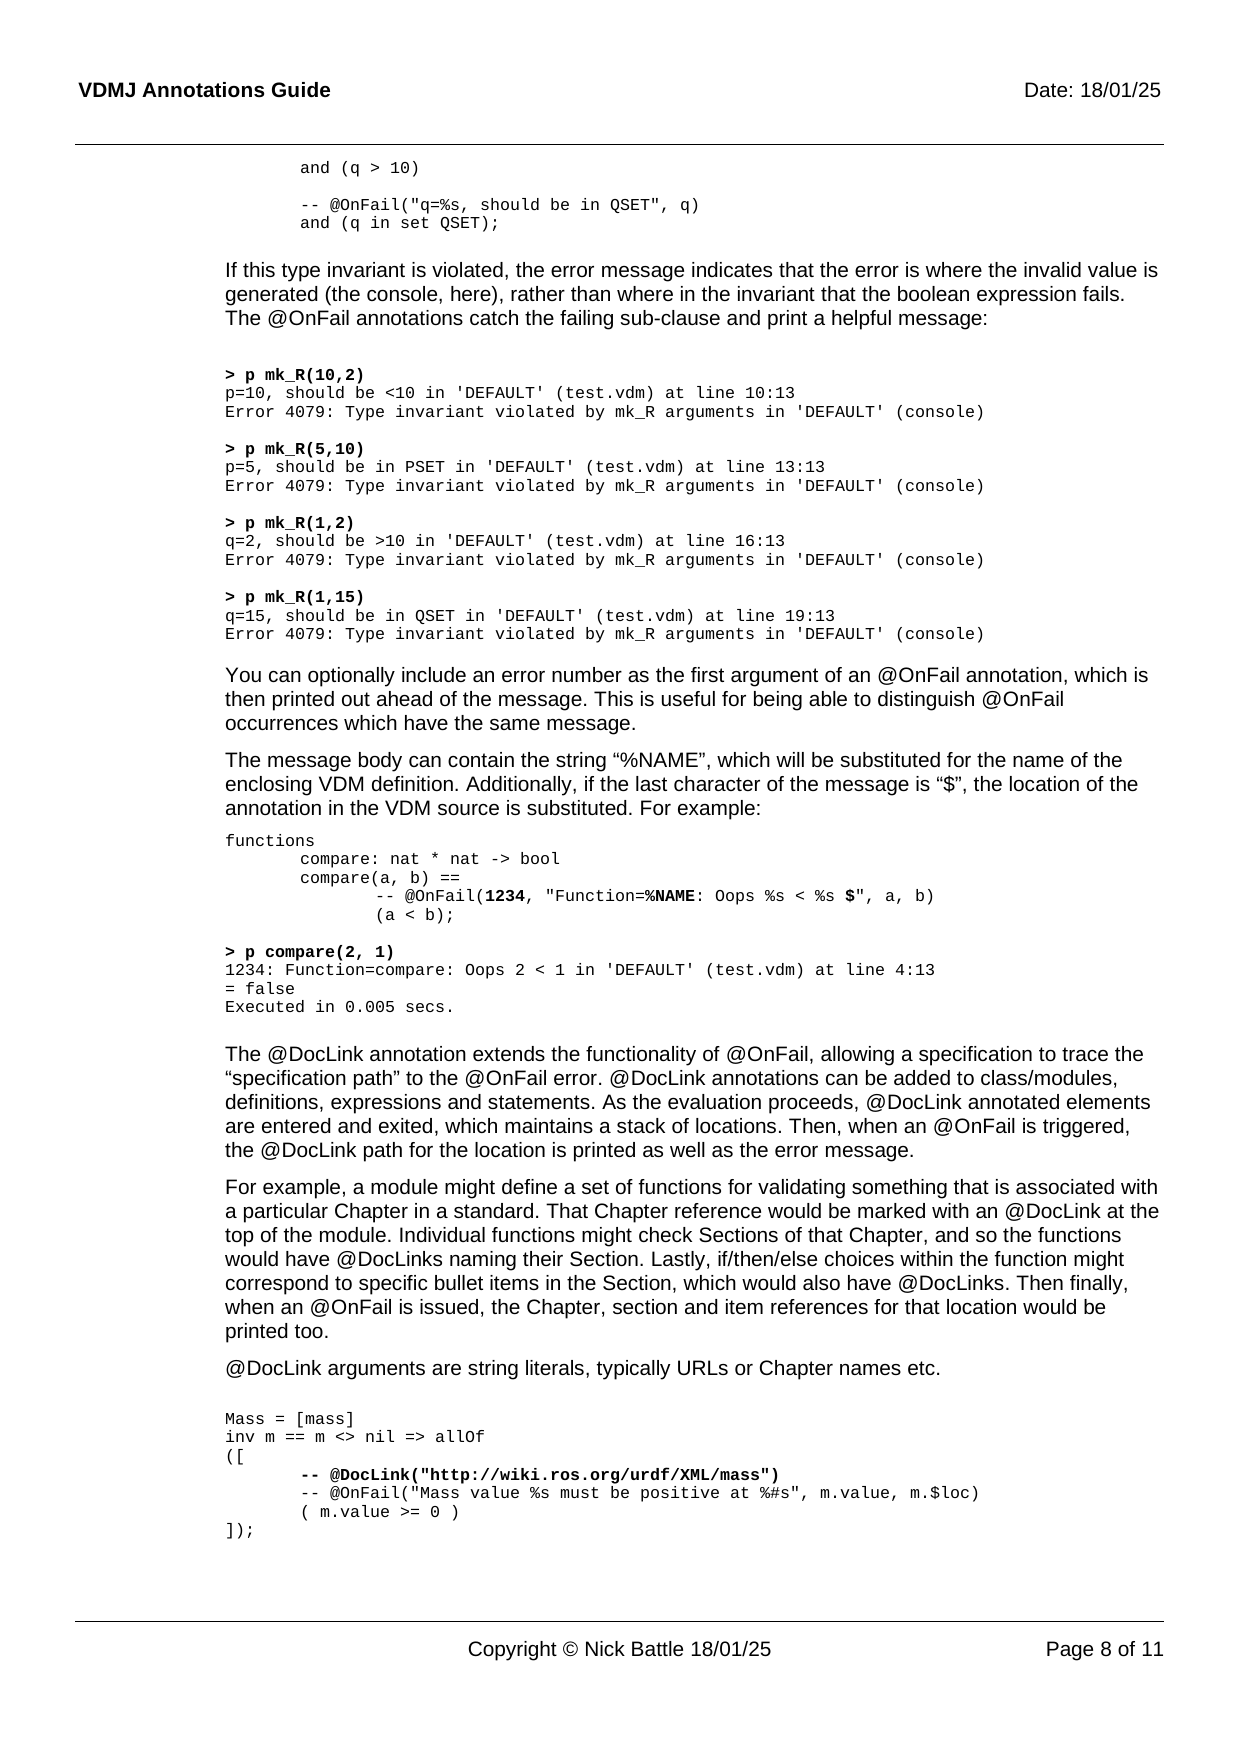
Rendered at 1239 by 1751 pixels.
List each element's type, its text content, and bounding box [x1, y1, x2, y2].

text The message body can contain the string “%NAME”, which will be substituted for the name of the enclosing VDM definition. Additionally, if the last character of the message is “$”, the location of the annotation in the VDM source is substituted. For example: [225, 748, 1164, 820]
text 1234: Function=compare: Oops 2 < 1 in 'DEFAULT' (test.vdm) at line 4:13 [225, 962, 1164, 981]
text compare(a, b) == [225, 869, 1164, 888]
text For example, a module might define a set of functions for validating something that is associated with a particular Chapter in a standard. That Chapter reference would be marked with an @DocLink at the top of the module. Individual functions might check Sections of that Chapter, and so the functions would have @DocLinks naming their Section. Lastly, if/then/else choices within the function might correspond to specific bullet items in the Section, which would also have @DocLinks. Then finally, when an @OnFail is issued, the Chapter, section and item references for that location would be printed too. [225, 1175, 1164, 1343]
text -- @OnFail(1234, "Function=%NAME: Oops %s < %s $", a, b) [225, 888, 1164, 907]
text (a < b); [225, 907, 1164, 925]
text -- @OnFail("q=%s, should be in QSET", q) [225, 197, 1164, 215]
text = false [225, 981, 1164, 999]
text Mass = [mass] [225, 1411, 1164, 1429]
text -- @OnFail("Mass value %s must be positive at %#s", m.value, m.$loc) [225, 1485, 1164, 1503]
text Error 4079: Type invariant violated by mk_R arguments in 'DEFAULT' (console) [225, 478, 1164, 496]
text inv m == m <> nil => allOf [225, 1429, 1164, 1448]
text q=2, should be >10 in 'DEFAULT' (test.vdm) at line 16:13 [225, 533, 1164, 552]
text compare: nat * nat -> bool [225, 851, 1164, 869]
text -- @DocLink("http://wiki.ros.org/urdf/XML/mass") [225, 1466, 1164, 1485]
text > p mk_R(10,2) [225, 366, 1164, 385]
text If this type invariant is violated, the error message indicates that the error is where the invalid value is generated (the console, here), rather than where in the invariant that the boolean expression fails. The @OnFail annotations catch the failing sub-clause and print a helpful message: [225, 258, 1164, 330]
text > p compare(2, 1) [225, 944, 1164, 962]
text Error 4079: Type invariant violated by mk_R arguments in 'DEFAULT' (console) [225, 626, 1164, 644]
text and (q > 10) [225, 160, 1164, 178]
text Error 4079: Type invariant violated by mk_R arguments in 'DEFAULT' (console) [225, 403, 1164, 422]
text Executed in 0.005 secs. [225, 999, 1164, 1018]
text p=10, should be <10 in 'DEFAULT' (test.vdm) at line 10:13 [225, 385, 1164, 403]
text You can optionally include an error number as the first argument of an @OnFail annotation, which is then printed out ahead of the message. This is useful for being able to distinguish @OnFail occurrences which have the same message. [225, 663, 1164, 735]
text q=15, should be in QSET in 'DEFAULT' (test.vdm) at line 19:13 [225, 607, 1164, 626]
text The @DocLink annotation extends the functionality of @OnFail, allowing a specification to trace the “specification path” to the @OnFail error. @DocLink annotations can be added to class/modules, definitions, expressions and statements. As the evaluation proceeds, @DocLink annotated elements are entered and exited, which maintains a stack of locations. Then, when an @OnFail is triggered, the @DocLink path for the location is printed as well as the error message. [225, 1042, 1164, 1162]
text Error 4079: Type invariant violated by mk_R arguments in 'DEFAULT' (console) [225, 552, 1164, 570]
text ( m.value >= 0 ) [225, 1503, 1164, 1522]
text ([ [225, 1448, 1164, 1466]
text functions [225, 832, 1164, 851]
text @DocLink arguments are string literals, typically URLs or Chapter names etc. [225, 1356, 1164, 1380]
text and (q in set QSET); [225, 215, 1164, 234]
text > p mk_R(1,2) [225, 515, 1164, 533]
text > p mk_R(5,10) [225, 441, 1164, 459]
text ]); [225, 1522, 1164, 1541]
text > p mk_R(1,15) [225, 589, 1164, 607]
text p=5, should be in PSET in 'DEFAULT' (test.vdm) at line 13:13 [225, 459, 1164, 478]
